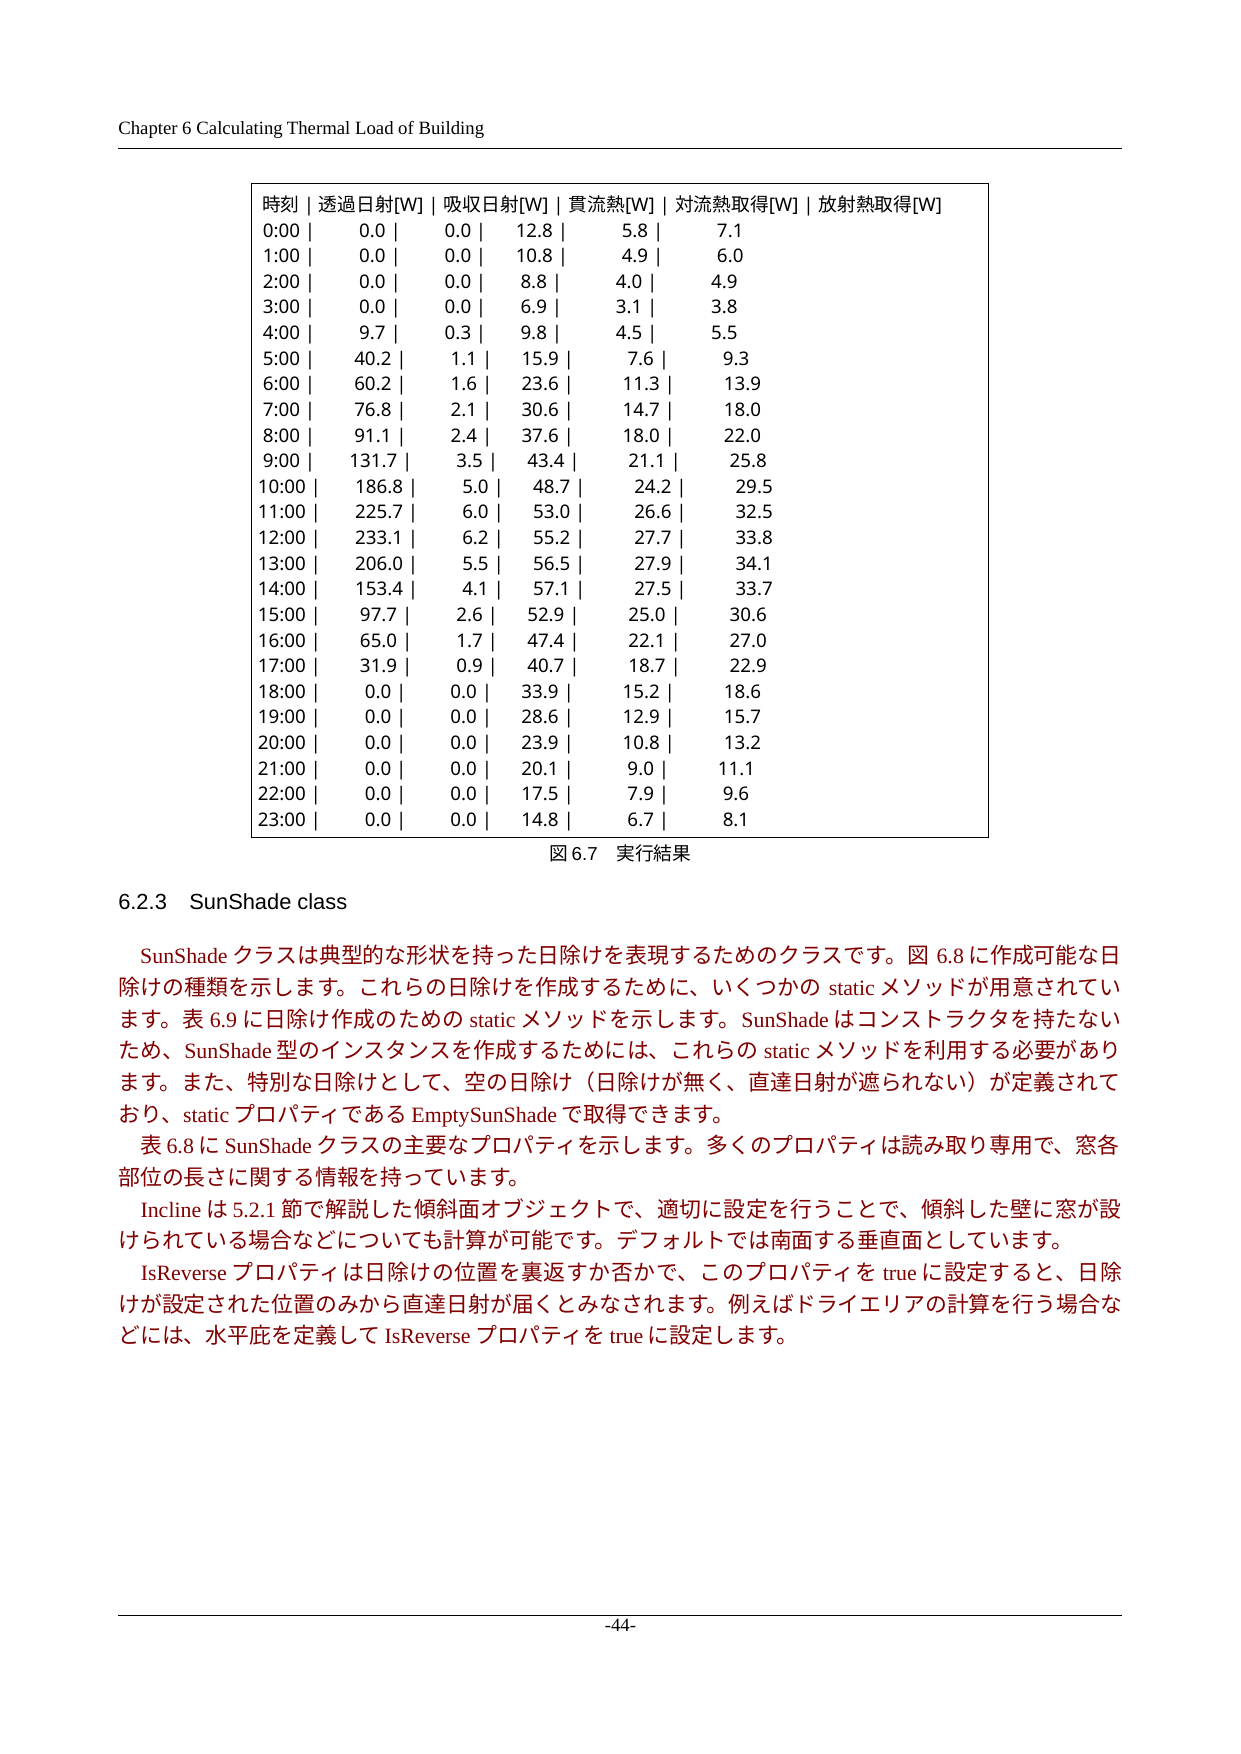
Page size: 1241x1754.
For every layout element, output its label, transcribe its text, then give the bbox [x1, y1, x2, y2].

text 図6.7 実行結果 [252, 838, 988, 865]
text 図6.7 実行結果 [252, 184, 988, 837]
text SunShadeクラスは典型的な形状を持った日除けを表現するためのクラスです。図6.8に作成可能な日除けの種類を示します。これらの日除けを作成するために、いくつかのstaticメソッドが用意されています。表6.9に日除け作成のためのstaticメソッドを示します。SunShadeはコンストラクタを持たないため、SunShade型のインスタンスを作成するためには、これらのstaticメソッドを利用する必要があります。また、特別な日除けとして、空の日除け（日除けが無く、直達日射が遮られない）が定義されており、staticプロパティであるEmptySunShadeで取得できます。 [118, 938, 1122, 1128]
text 表6.8にSunShadeクラスの主要なプロパティを示します。多くのプロパティは読み取り専用で、窓各部位の長さに関する情報を持っています。 [118, 1128, 1122, 1192]
text IsReverseプロパティは日除けの位置を裏返すか否かで、このプロパティをtrueに設定すると、日除けが設定された位置のみから直達日射が届くとみなされます。例えばドライエリアの計算を行う場合などには、水平庇を定義してIsReverseプロパティをtrueに設定します。 [118, 1255, 1122, 1350]
text Inclineは5.2.1節で解説した傾斜面オブジェクトで、適切に設定を行うことで、傾斜した壁に窓が設けられている場合などについても計算が可能です。デフォルトでは南面する垂直面としています。 [118, 1192, 1122, 1255]
subtitle SunShade class [118, 889, 1122, 914]
